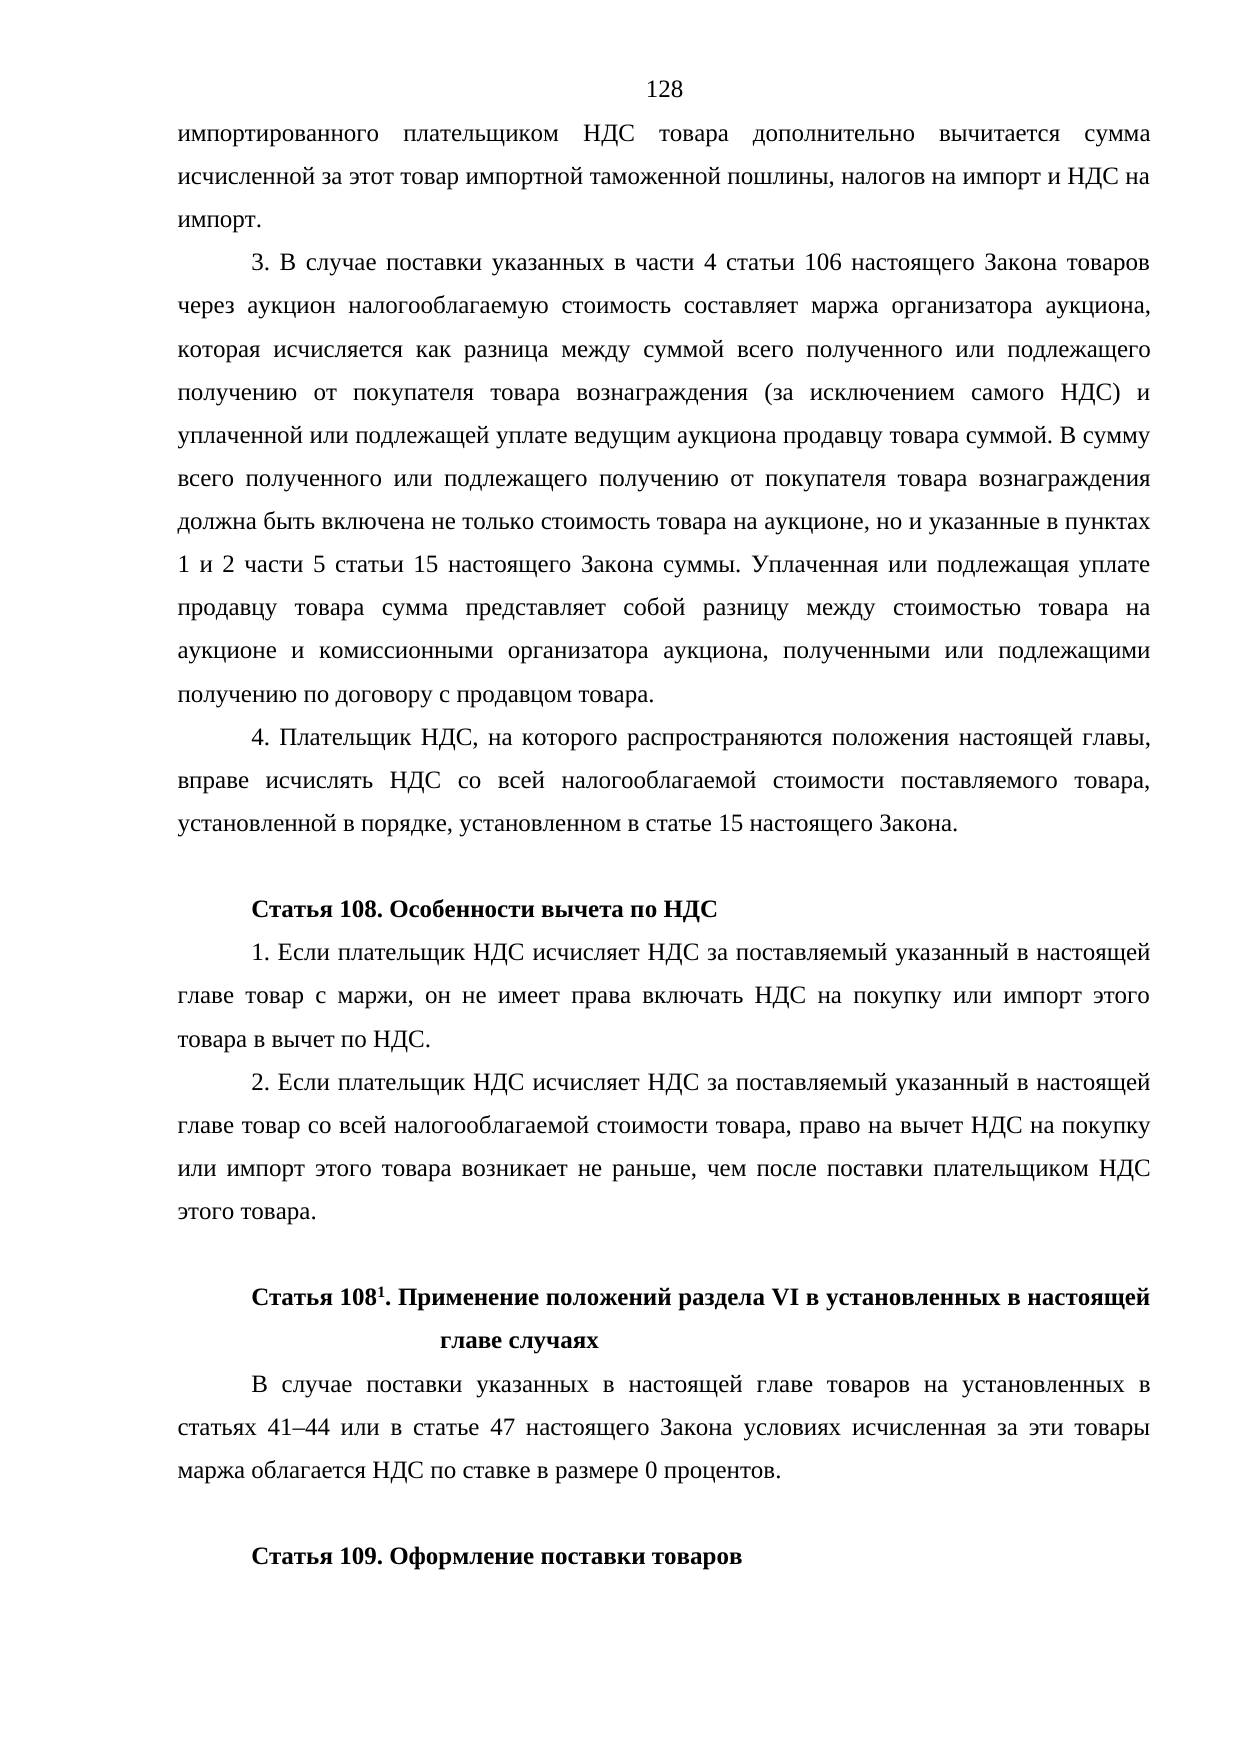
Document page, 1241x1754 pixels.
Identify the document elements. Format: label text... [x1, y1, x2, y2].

text импортированного плательщиком НДС товара дополнительно вычитается сумма исчисленной за этот товар импортной таможенной пошлины, налогов на импорт и НДС на импорт. [177, 118, 1152, 233]
text Статья 1081. Применение положений раздела VI в установленных в настоящей главе случаях [251, 1282, 1152, 1354]
text 1. Если плательщик НДС исчисляет НДС за поставляемый указанный в настоящей главе товар с маржи, он не имеет права включать НДС на покупку или импорт этого товара в вычет по НДС. [177, 937, 1152, 1052]
text 4. Плательщик НДС, на которого распространяются положения настоящей главы, вправе исчислять НДС со всей налогооблагаемой стоимости поставляемого товара, установленной в порядке, установленном в статье 15 настоящего Закона. [177, 722, 1152, 837]
text Статья 108. Особенности вычета по НДС [177, 894, 1152, 923]
text 3. В случае поставки указанных в части 4 статьи 106 настоящего Закона товаров через аукцион налогооблагаемую стоимость составляет маржа организатора аукциона, которая исчисляется как разница между суммой всего полученного или подлежащего получению от покупателя товара вознаграждения (за исключением самого НДС) и уплаченной или подлежащей уплате ведущим аукциона продавцу товара суммой. В сумму всего полученного или подлежащего получению от покупателя товара вознаграждения должна быть включена не только стоимость товара на аукционе, но и указанные в пунктах 1 и 2 части 5 статьи 15 настоящего Закона суммы. Уплаченная или подлежащая уплате продавцу товара сумма представляет собой разницу между стоимостью товара на аукционе и комиссионными организатора аукциона, полученными или подлежащими получению по договору с продавцом товара. [177, 247, 1152, 707]
text Статья 109. Оформление поставки товаров [177, 1541, 1152, 1570]
text В случае поставки указанных в настоящей главе товаров на установленных в статьях 41–44 или в статье 47 настоящего Закона условиях исчисленная за эти товары маржа облагается НДС по ставке в размере 0 процентов. [177, 1369, 1152, 1484]
text 2. Если плательщик НДС исчисляет НДС за поставляемый указанный в настоящей главе товар со всей налогооблагаемой стоимости товара, право на вычет НДС на покупку или импорт этого товара возникает не раньше, чем после поставки плательщиком НДС этого товара. [177, 1067, 1152, 1225]
